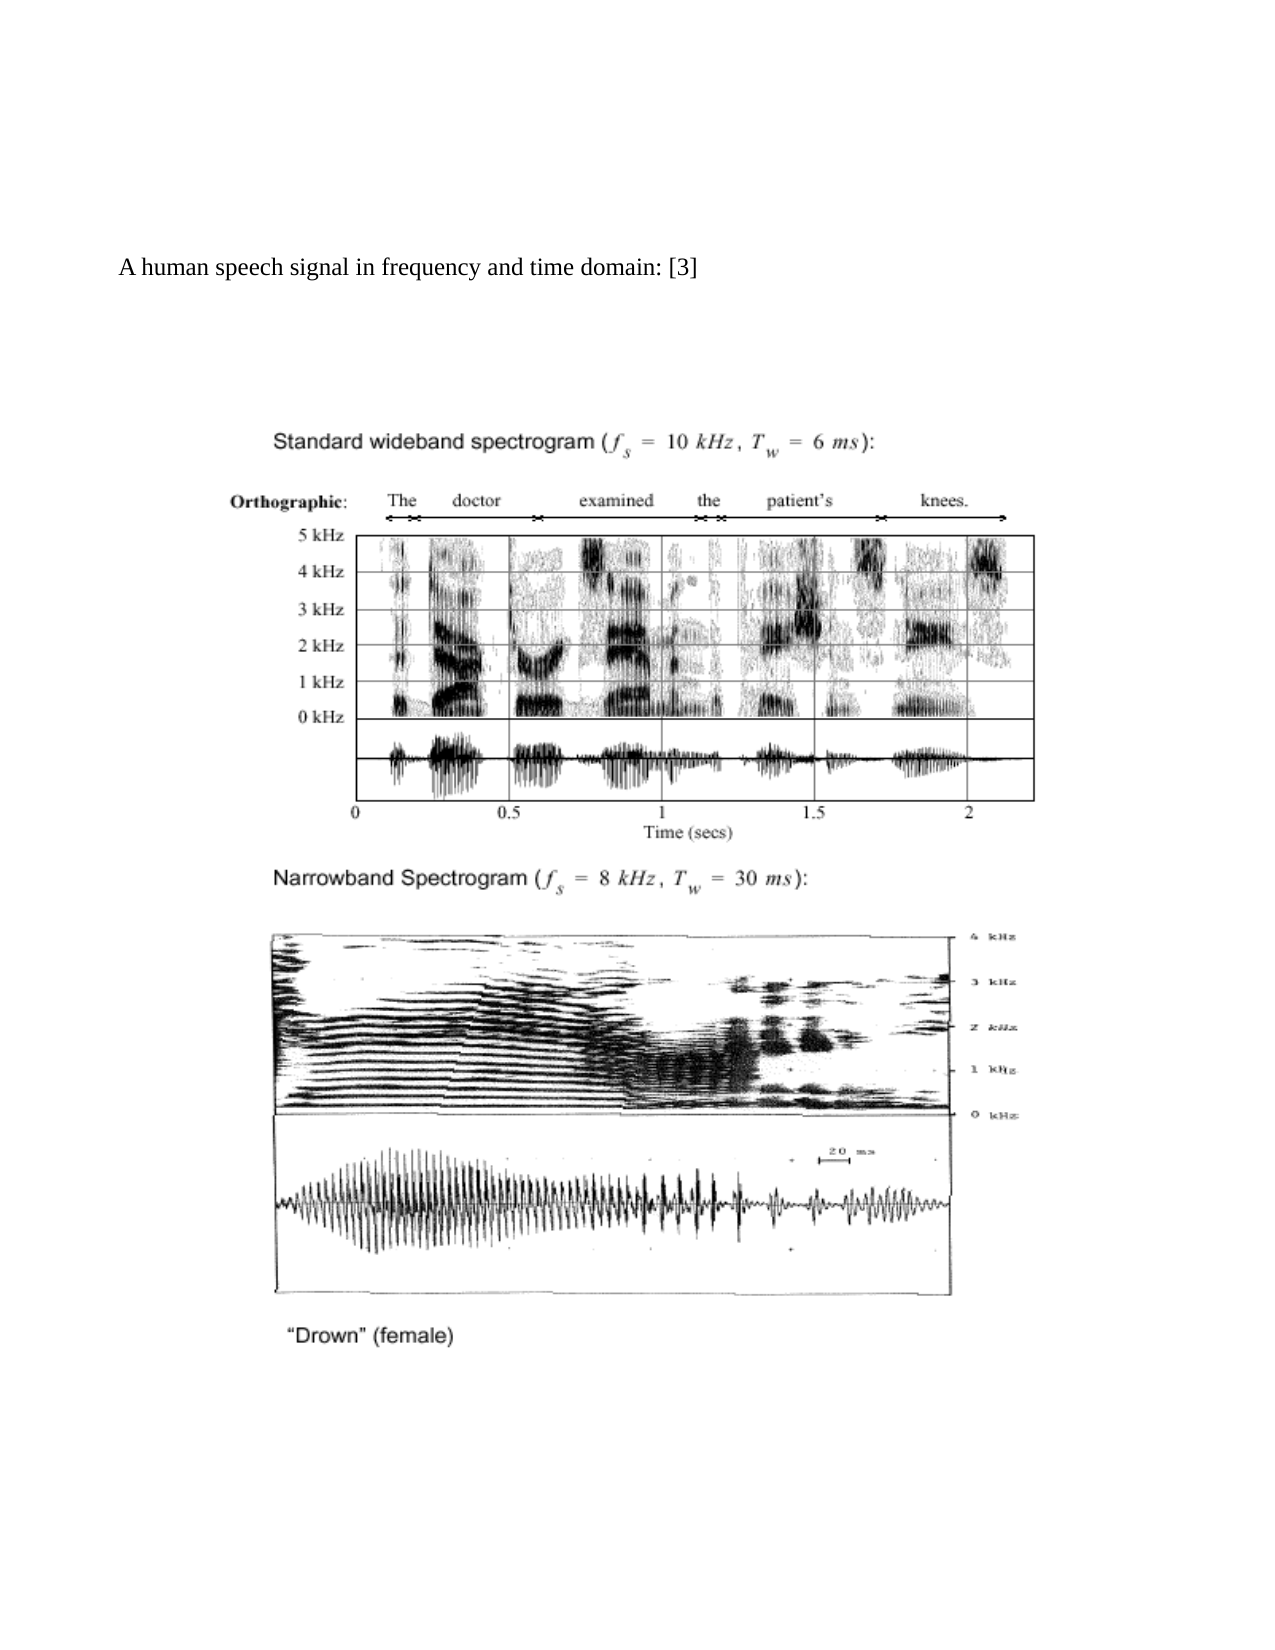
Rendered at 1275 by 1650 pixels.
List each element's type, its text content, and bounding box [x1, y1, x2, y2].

picture [224, 420, 1051, 1355]
text A human speech signal in frequency and time domain: [3] [118, 252, 1157, 281]
